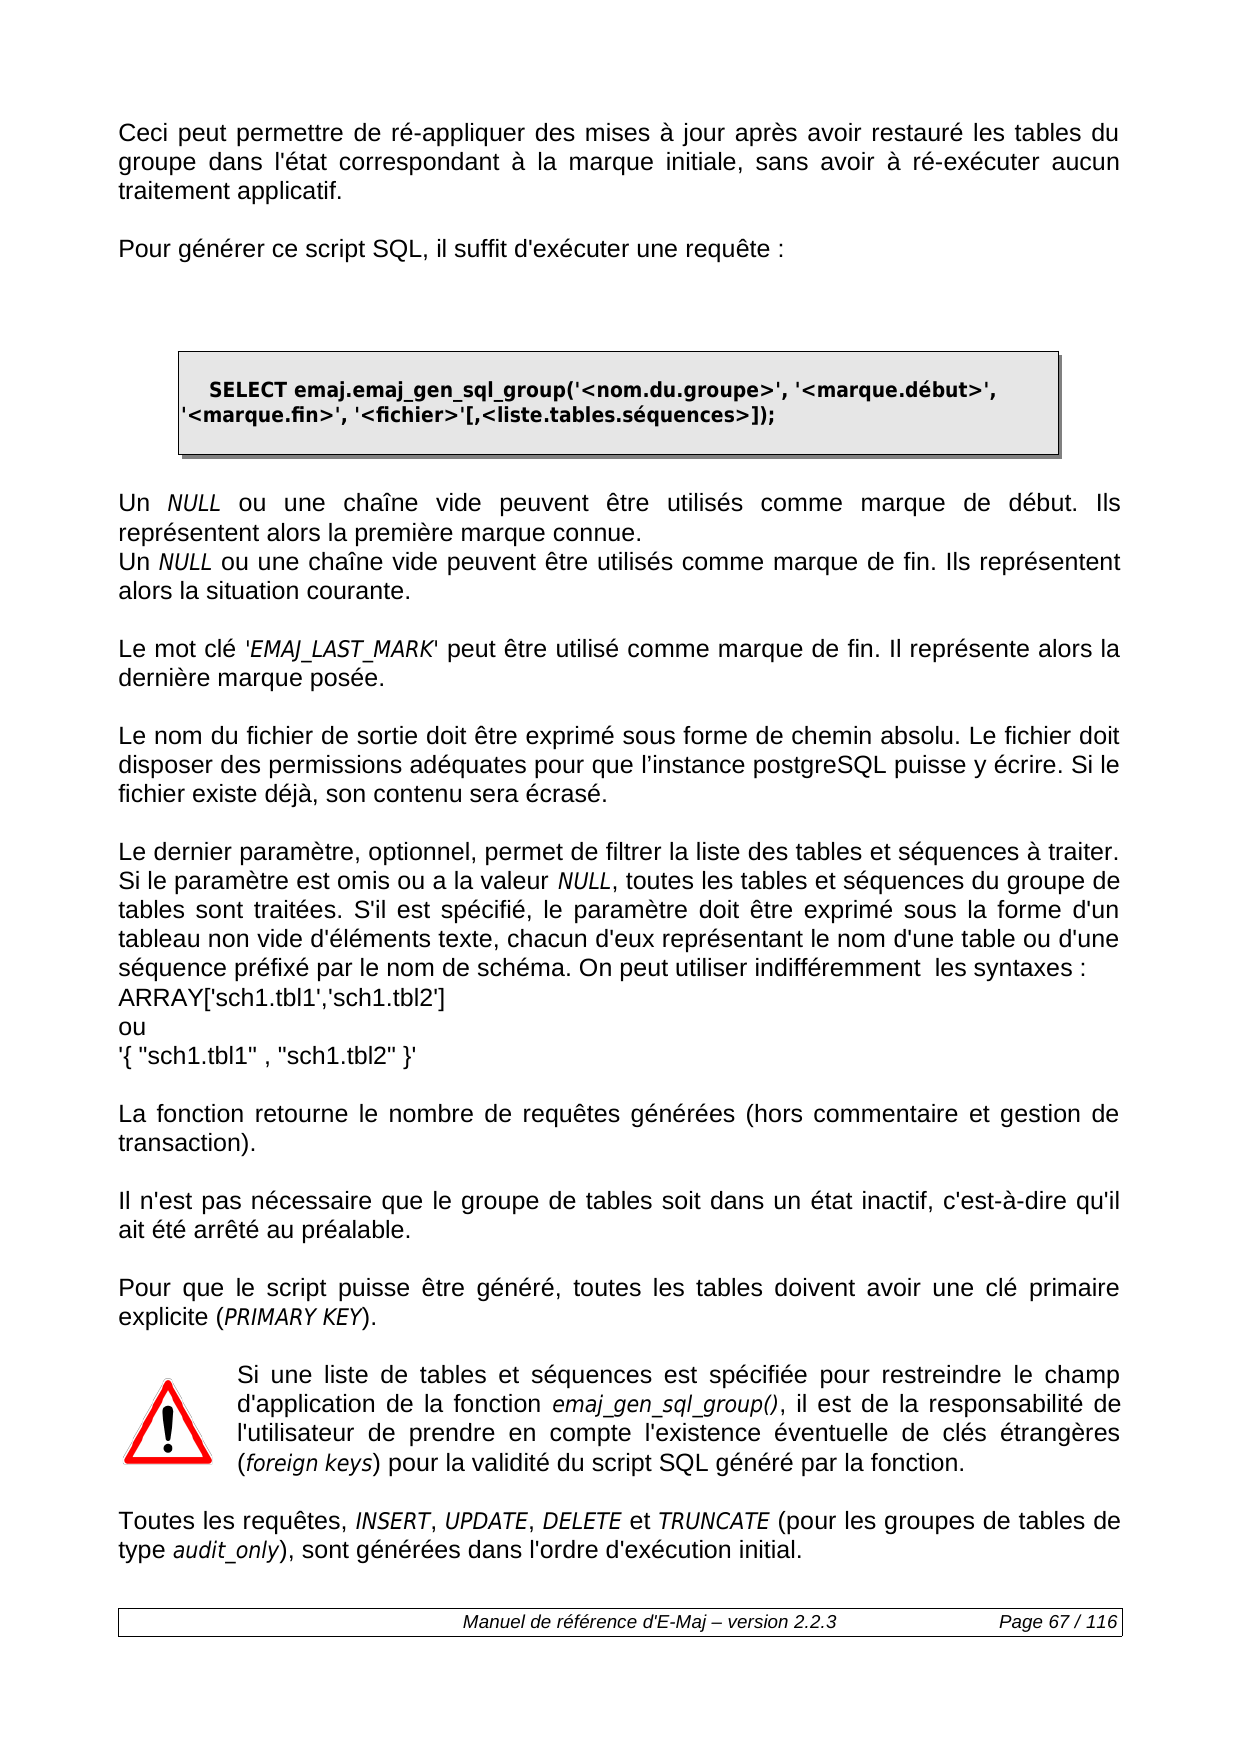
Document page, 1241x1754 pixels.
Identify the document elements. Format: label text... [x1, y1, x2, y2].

text La fonction retourne le nombre de requêtes générées (hors commentaire et gestion de transaction). [118, 1099, 1122, 1157]
text Il n'est pas nécessaire que le groupe de tables soit dans un état inactif, c'est-à-dire qu'il ait été arrêté au préalable. [118, 1186, 1122, 1244]
text '{ "sch1.tbl1" , "sch1.tbl2" }' [118, 1041, 1122, 1069]
text ARRAY['sch1.tbl1','sch1.tbl2'] [118, 982, 1122, 1011]
text Le mot clé 'EMAJ_LAST_MARK' peut être utilisé comme marque de fin. Il représente alors la dernière marque posée. [118, 634, 1122, 692]
text Pour que le script puisse être généré, toutes les tables doivent avoir une clé primaire explicite (PRIMARY KEY). [118, 1273, 1122, 1331]
text Un NULL ou une chaîne vide peuvent être utilisés comme marque de début. Ils représentent alors la première marque connue. [118, 488, 1122, 546]
text SELECT emaj.emaj_gen_sql_group('<nom.du.groupe>', '<marque.début>', '<marque.fin>', '<fichier>'[,<liste.tables.séquences>]); [179, 375, 1058, 424]
text Un NULL ou une chaîne vide peuvent être utilisés comme marque de fin. Ils représentent alors la situation courante. [118, 546, 1122, 604]
text Toutes les requêtes, INSERT, UPDATE, DELETE et TRUNCATE (pour les groupes de tables de type audit_only), sont générées dans l'ordre d'exécution initial. [118, 1506, 1122, 1564]
text Si une liste de tables et séquences est spécifiée pour restreindre le champ d'application de la fonction emaj_gen_sql_group(), il est de la responsabilité de l'utilisateur de prendre en compte l'existence éventuelle de clés étrangères (foreign keys) pour la validité du script SQL généré par la fonction. [237, 1360, 1122, 1476]
text Le dernier paramètre, optionnel, permet de filtrer la liste des tables et séquences à traiter. Si le paramètre est omis ou a la valeur NULL, toutes les tables et séquences du groupe de tables sont traitées. S'il est spécifié, le paramètre doit être exprimé sous la forme d'un tableau non vide d'éléments texte, chacun d'eux représentant le nom d'une table ou d'une séquence préfixé par le nom de schéma. On peut utiliser indifféremment les syntaxes : [118, 837, 1122, 982]
text Ceci peut permettre de ré-appliquer des mises à jour après avoir restauré les tables du groupe dans l'état correspondant à la marque initiale, sans avoir à ré-exécuter aucun traitement applicatif. [118, 118, 1122, 205]
text ou [118, 1011, 1122, 1041]
text Pour générer ce script SQL, il suffit d'exécuter une requête : [118, 234, 1122, 263]
picture [122, 1378, 213, 1465]
text Le nom du fichier de sortie doit être exprimé sous forme de chemin absolu. Le fichier doit disposer des permissions adéquates pour que l’instance postgreSQL puisse y écrire. Si le fichier existe déjà, son contenu sera écrasé. [118, 721, 1122, 808]
